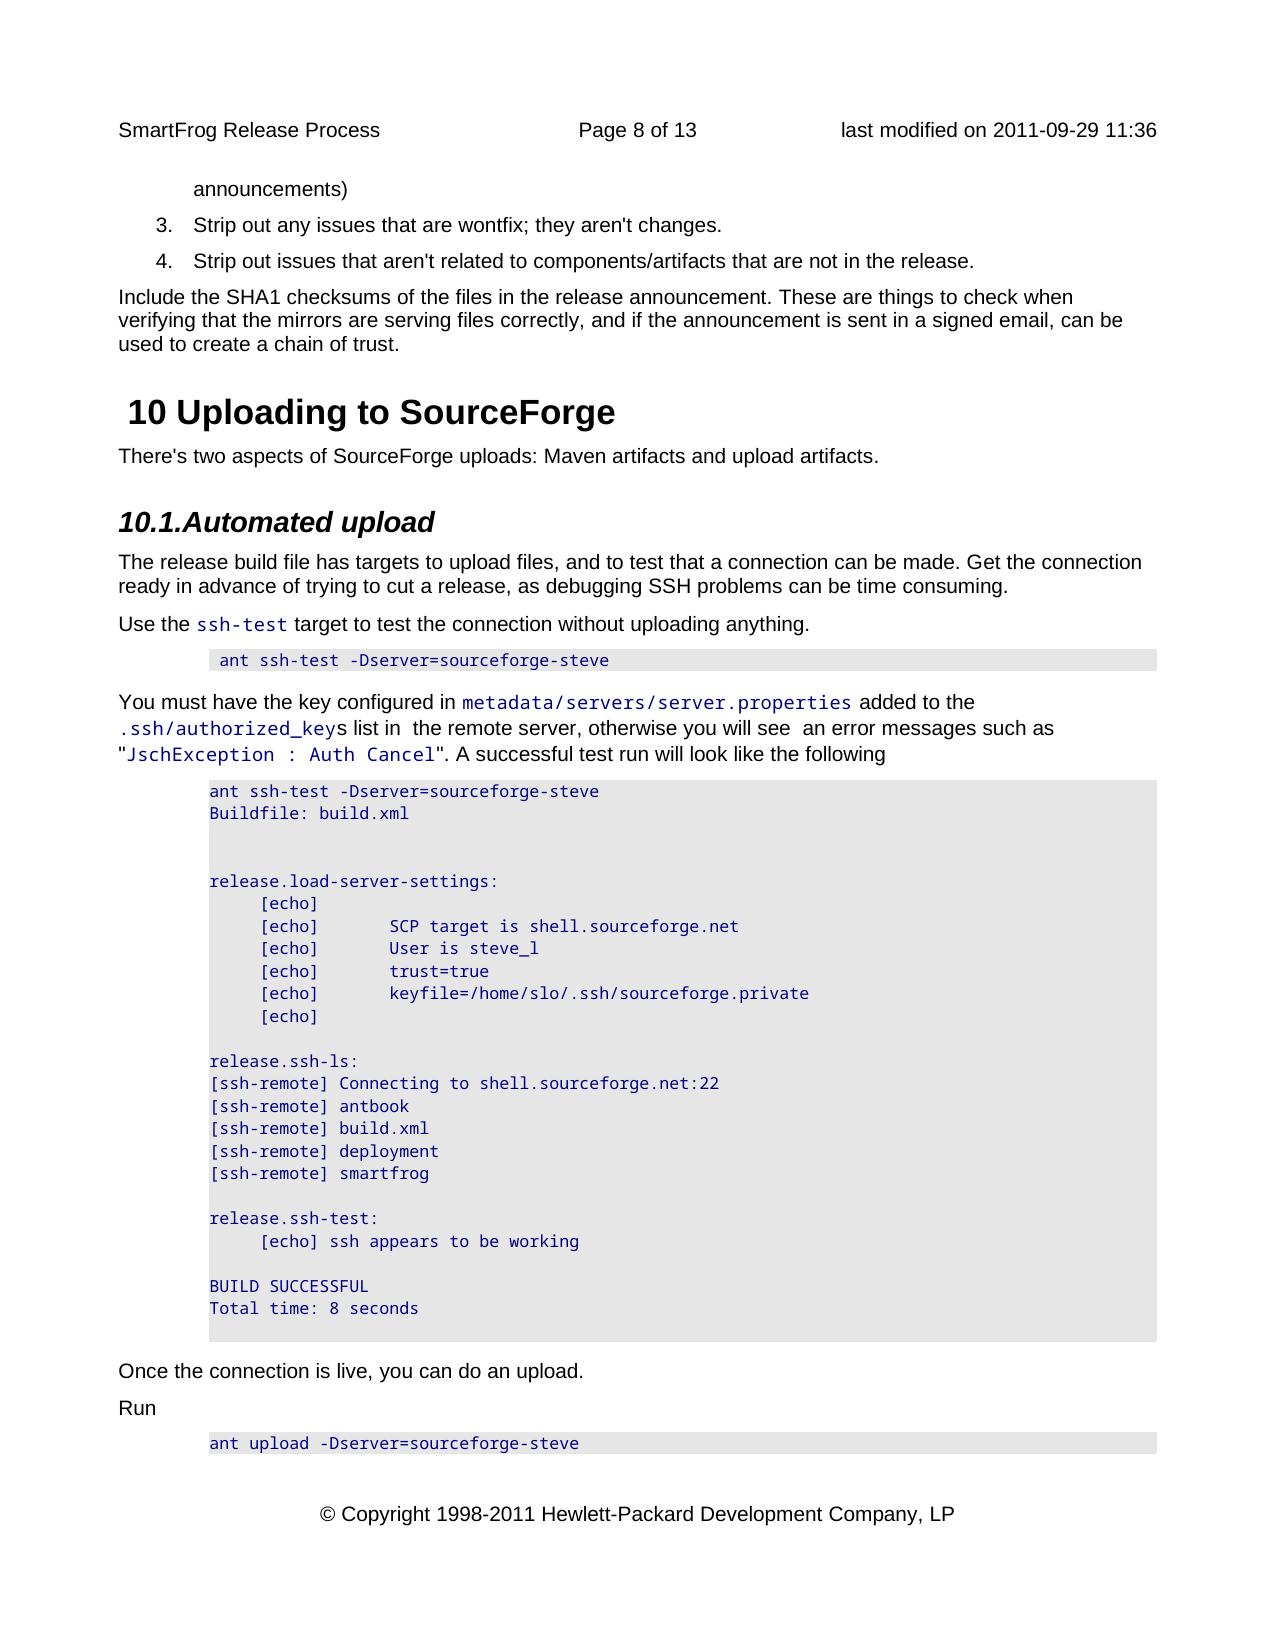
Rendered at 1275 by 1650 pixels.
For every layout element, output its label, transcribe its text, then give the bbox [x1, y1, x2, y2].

text Run [118, 1396, 1157, 1419]
text The release build file has targets to upload files, and to test that a connection can be made. Get the connection ready in advance of trying to cut a release, as debugging SSH problems can be time consuming. [118, 551, 1157, 598]
text [ssh-remote] smartfrog [209, 1162, 1157, 1185]
text [echo] SCP target is shell.sourceforge.net [209, 915, 1157, 937]
text [ssh-remote] deployment [209, 1140, 1157, 1162]
text BUILD SUCCESSFUL [209, 1275, 1157, 1297]
text Use the ssh-test target to test the connection without uploading anything. [118, 610, 1157, 636]
text Once the connection is live, you can do an upload. [118, 1360, 1157, 1383]
text [echo] keyfile=/home/slo/.ssh/sourceforge.private [209, 982, 1157, 1005]
text release.load-server-settings: [209, 870, 1157, 892]
list Strip out any issues that are wontfix; they aren't changes. [156, 213, 1157, 237]
text release.ssh-test: [209, 1207, 1157, 1230]
list announcements) [156, 177, 1157, 201]
text Buildfile: build.xml [209, 802, 1157, 825]
text Include the SHA1 checksums of the files in the release announcement. These are things to check when verifying that the mirrors are serving files correctly, and if the announcement is sent in a signed email, can be used to create a chain of trust. [118, 285, 1157, 356]
text [ssh-remote] antbook [209, 1095, 1157, 1117]
text [ssh-remote] Connecting to shell.sourceforge.net:22 [209, 1072, 1157, 1095]
text Total time: 8 seconds [209, 1297, 1157, 1320]
text [echo] [209, 1005, 1157, 1027]
subtitle Automated upload [118, 506, 1157, 538]
text You must have the key configured in metadata/servers/server.properties added to the .ssh/authorized_keys list in the remote server, otherwise you will see an error messages such as "JschException : Auth Cancel". A successful test run will look like the following [118, 689, 1157, 767]
text ant ssh-test -Dserver=sourceforge-steve [209, 780, 1157, 802]
list Strip out issues that aren't related to components/artifacts that are not in the release. [156, 249, 1157, 273]
text There's two aspects of SourceForge uploads: Maven artifacts and upload artifacts. [118, 445, 1157, 468]
text [echo] trust=true [209, 960, 1157, 982]
text release.ssh-ls: [209, 1050, 1157, 1072]
text [echo] ssh appears to be working [209, 1230, 1157, 1252]
text [echo] User is steve_l [209, 937, 1157, 960]
text [ssh-remote] build.xml [209, 1117, 1157, 1140]
subtitle Uploading to SourceForge [118, 393, 1157, 432]
text ant upload -Dserver=sourceforge-steve [209, 1432, 1157, 1454]
text [echo] [209, 892, 1157, 915]
text ant ssh-test -Dserver=sourceforge-steve [209, 649, 1157, 671]
